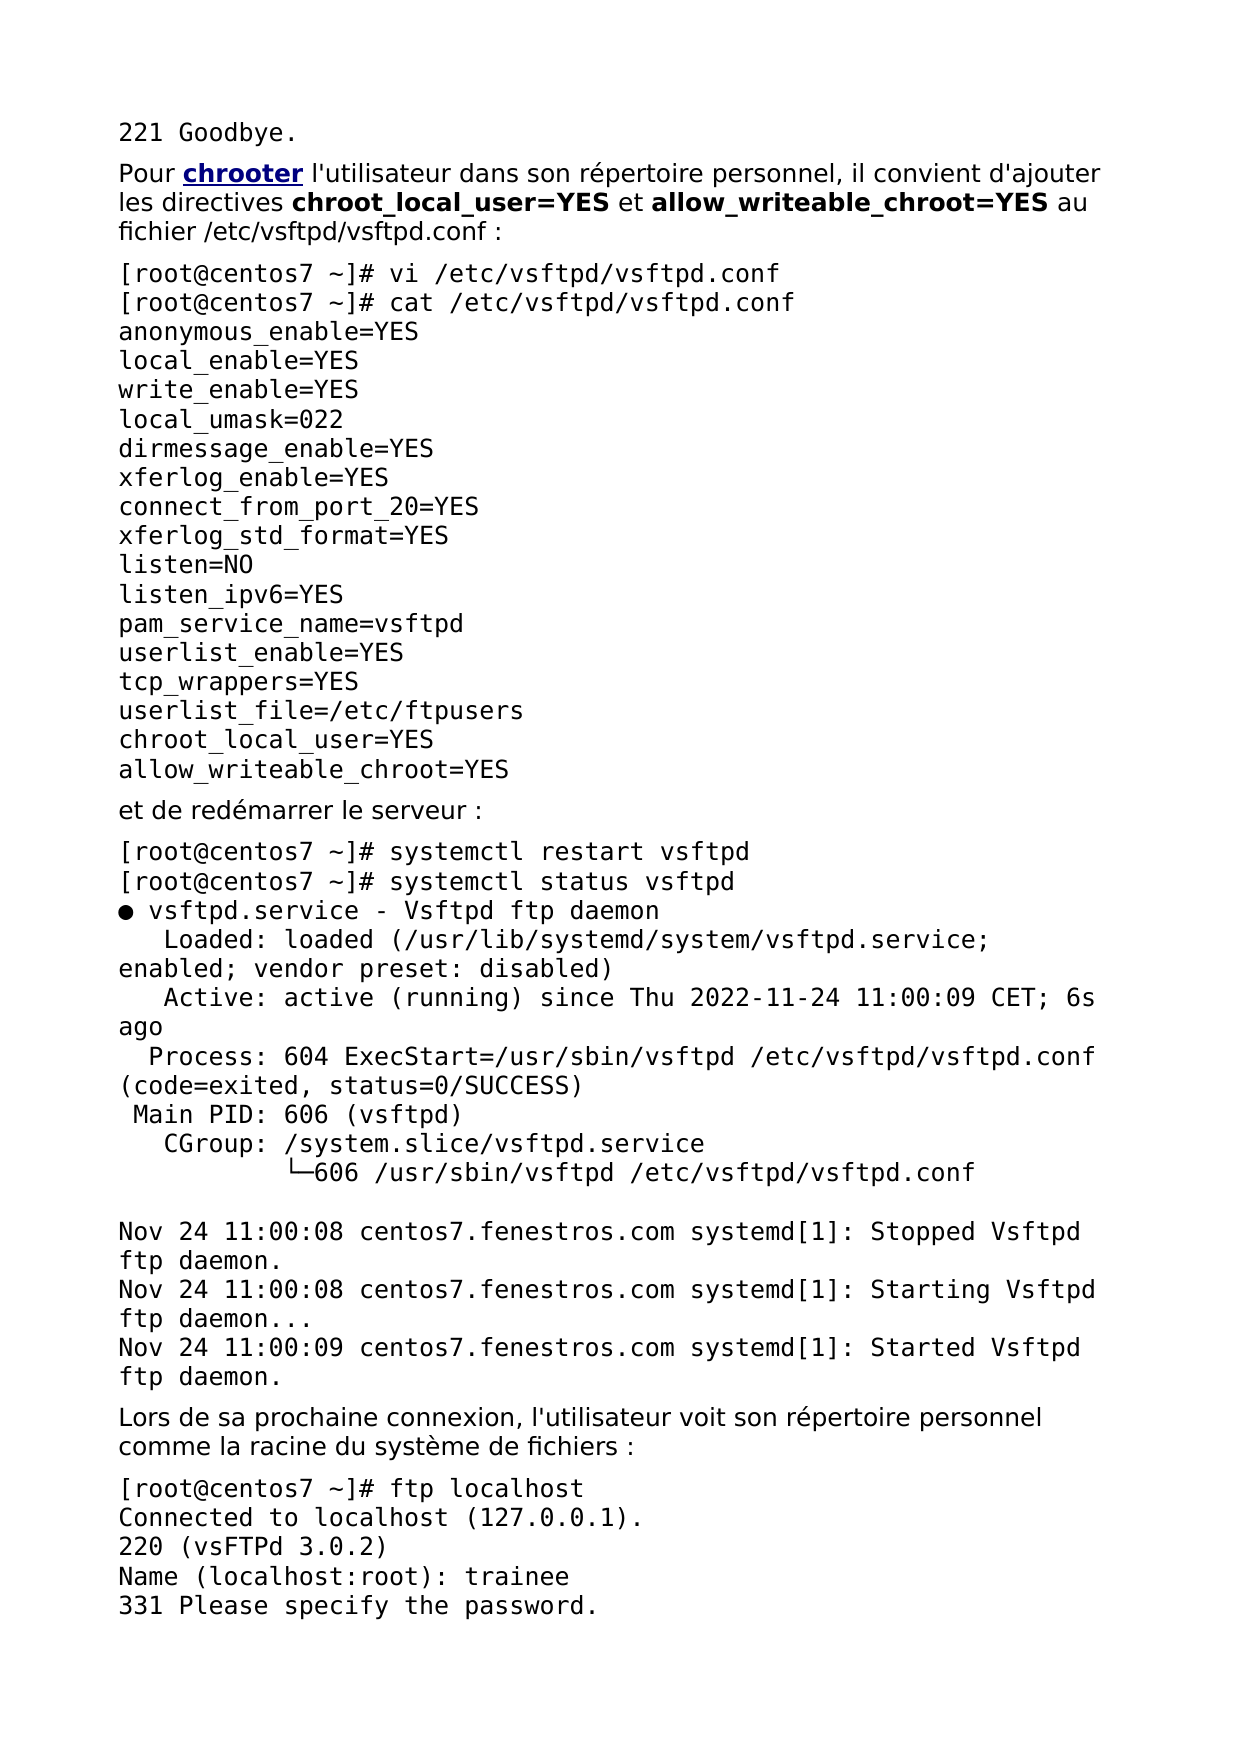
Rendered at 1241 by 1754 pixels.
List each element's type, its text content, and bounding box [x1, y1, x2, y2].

text Lors de sa prochaine connexion, l'utilisateur voit son répertoire personnel comme la racine du système de fichiers : [118, 1403, 1122, 1462]
text et de redémarrer le serveur : [118, 796, 1122, 825]
text [root@centos7 ~]# vi /etc/vsftpd/vsftpd.conf [root@centos7 ~]# cat /etc/vsftpd/vsftpd.conf anonymous_enable=YES local_enable=YES write_enable=YES local_umask=022 dirmessage_enable=YES xferlog_enable=YES connect_from_port_20=YES xferlog_std_format=YES listen=NO listen_ipv6=YES pam_service_name=vsftpd userlist_enable=YES tcp_wrappers=YES userlist_file=/etc/ftpusers chroot_local_user=YES allow_writeable_chroot=YES [118, 259, 1122, 784]
text 221 Goodbye. [118, 118, 1122, 147]
text [root@centos7 ~]# systemctl restart vsftpd [root@centos7 ~]# systemctl status vsftpd ● vsftpd.service - Vsftpd ftp daemon Loaded: loaded (/usr/lib/systemd/system/vsftpd.service; enabled; vendor preset: disabled) Active: active (running) since Thu 2022-11-24 11:00:09 CET; 6s ago Process: 604 ExecStart=/usr/sbin/vsftpd /etc/vsftpd/vsftpd.conf (code=exited, status=0/SUCCESS) Main PID: 606 (vsftpd) CGroup: /system.slice/vsftpd.service └─606 /usr/sbin/vsftpd /etc/vsftpd/vsftpd.conf Nov 24 11:00:08 centos7.fenestros.com systemd[1]: Stopped Vsftpd ftp daemon. Nov 24 11:00:08 centos7.fenestros.com systemd[1]: Starting Vsftpd ftp daemon... Nov 24 11:00:09 centos7.fenestros.com systemd[1]: Started Vsftpd ftp daemon. [118, 837, 1122, 1392]
text Pour chrooter l'utilisateur dans son répertoire personnel, il convient d'ajouter les directives chroot_local_user=YES et allow_writeable_chroot=YES au fichier /etc/vsftpd/vsftpd.conf : [118, 159, 1122, 247]
text [root@centos7 ~]# ftp localhost Connected to localhost (127.0.0.1). 220 (vsFTPd 3.0.2) Name (localhost:root): trainee 331 Please specify the password. [118, 1474, 1122, 1620]
